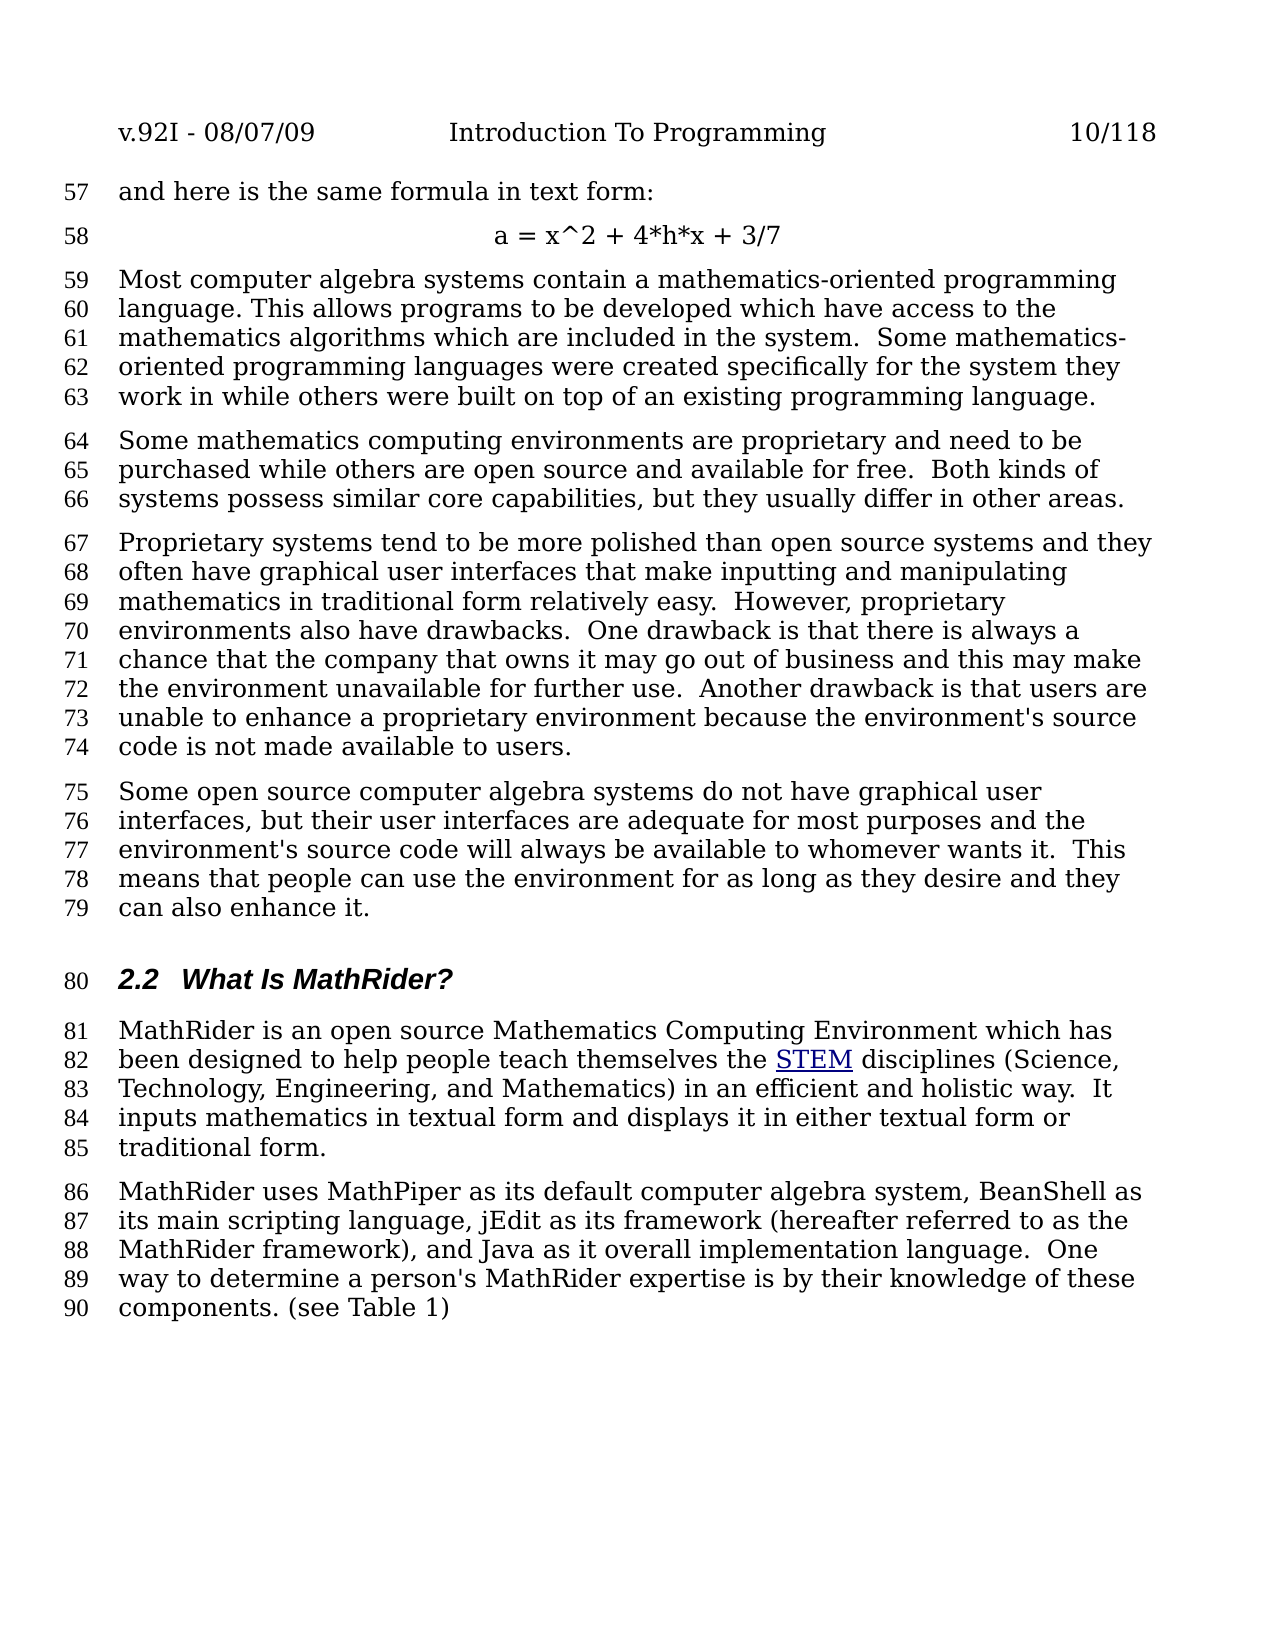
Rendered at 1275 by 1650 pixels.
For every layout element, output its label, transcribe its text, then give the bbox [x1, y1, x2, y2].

text Some open source computer algebra systems do not have graphical user interfaces, but their user interfaces are adequate for most purposes and the environment's source code will always be available to whomever wants it. This means that people can use the environment for as long as they desire and they can also enhance it. [118, 777, 1157, 923]
text Some mathematics computing environments are proprietary and need to be purchased while others are open source and available for free. Both kinds of systems possess similar core capabilities, but they usually differ in other areas. [118, 426, 1157, 513]
text Most computer algebra systems contain a mathematics-oriented programming language. This allows programs to be developed which have access to the mathematics algorithms which are included in the system. Some mathematics-oriented programming languages were created specifically for the system they work in while others were built on top of an existing programming language. [118, 265, 1157, 411]
text MathRider is an open source Mathematics Computing Environment which has been designed to help people teach themselves the STEM disciplines (Science, Technology, Engineering, and Mathematics) in an efficient and holistic way. It inputs mathematics in textual form and displays it in either textual form or traditional form. [118, 1016, 1157, 1162]
text and here is the same formula in text form: [118, 177, 1157, 206]
text a = x^2 + 4*h*x + 3/7 [118, 221, 1157, 250]
text MathRider uses MathPiper as its default computer algebra system, BeanShell as its main scripting language, jEdit as its framework (hereafter referred to as the MathRider framework), and Java as it overall implementation language. One way to determine a person's MathRider expertise is by their knowledge of these components. (see Table 1) [118, 1177, 1157, 1323]
subtitle What Is MathRider? [118, 962, 1157, 995]
text Proprietary systems tend to be more polished than open source systems and they often have graphical user interfaces that make inputting and manipulating mathematics in traditional form relatively easy. However, proprietary environments also have drawbacks. One drawback is that there is always a chance that the company that owns it may go out of business and this may make the environment unavailable for further use. Another drawback is that users are unable to enhance a proprietary environment because the environment's source code is not made available to users. [118, 528, 1157, 762]
